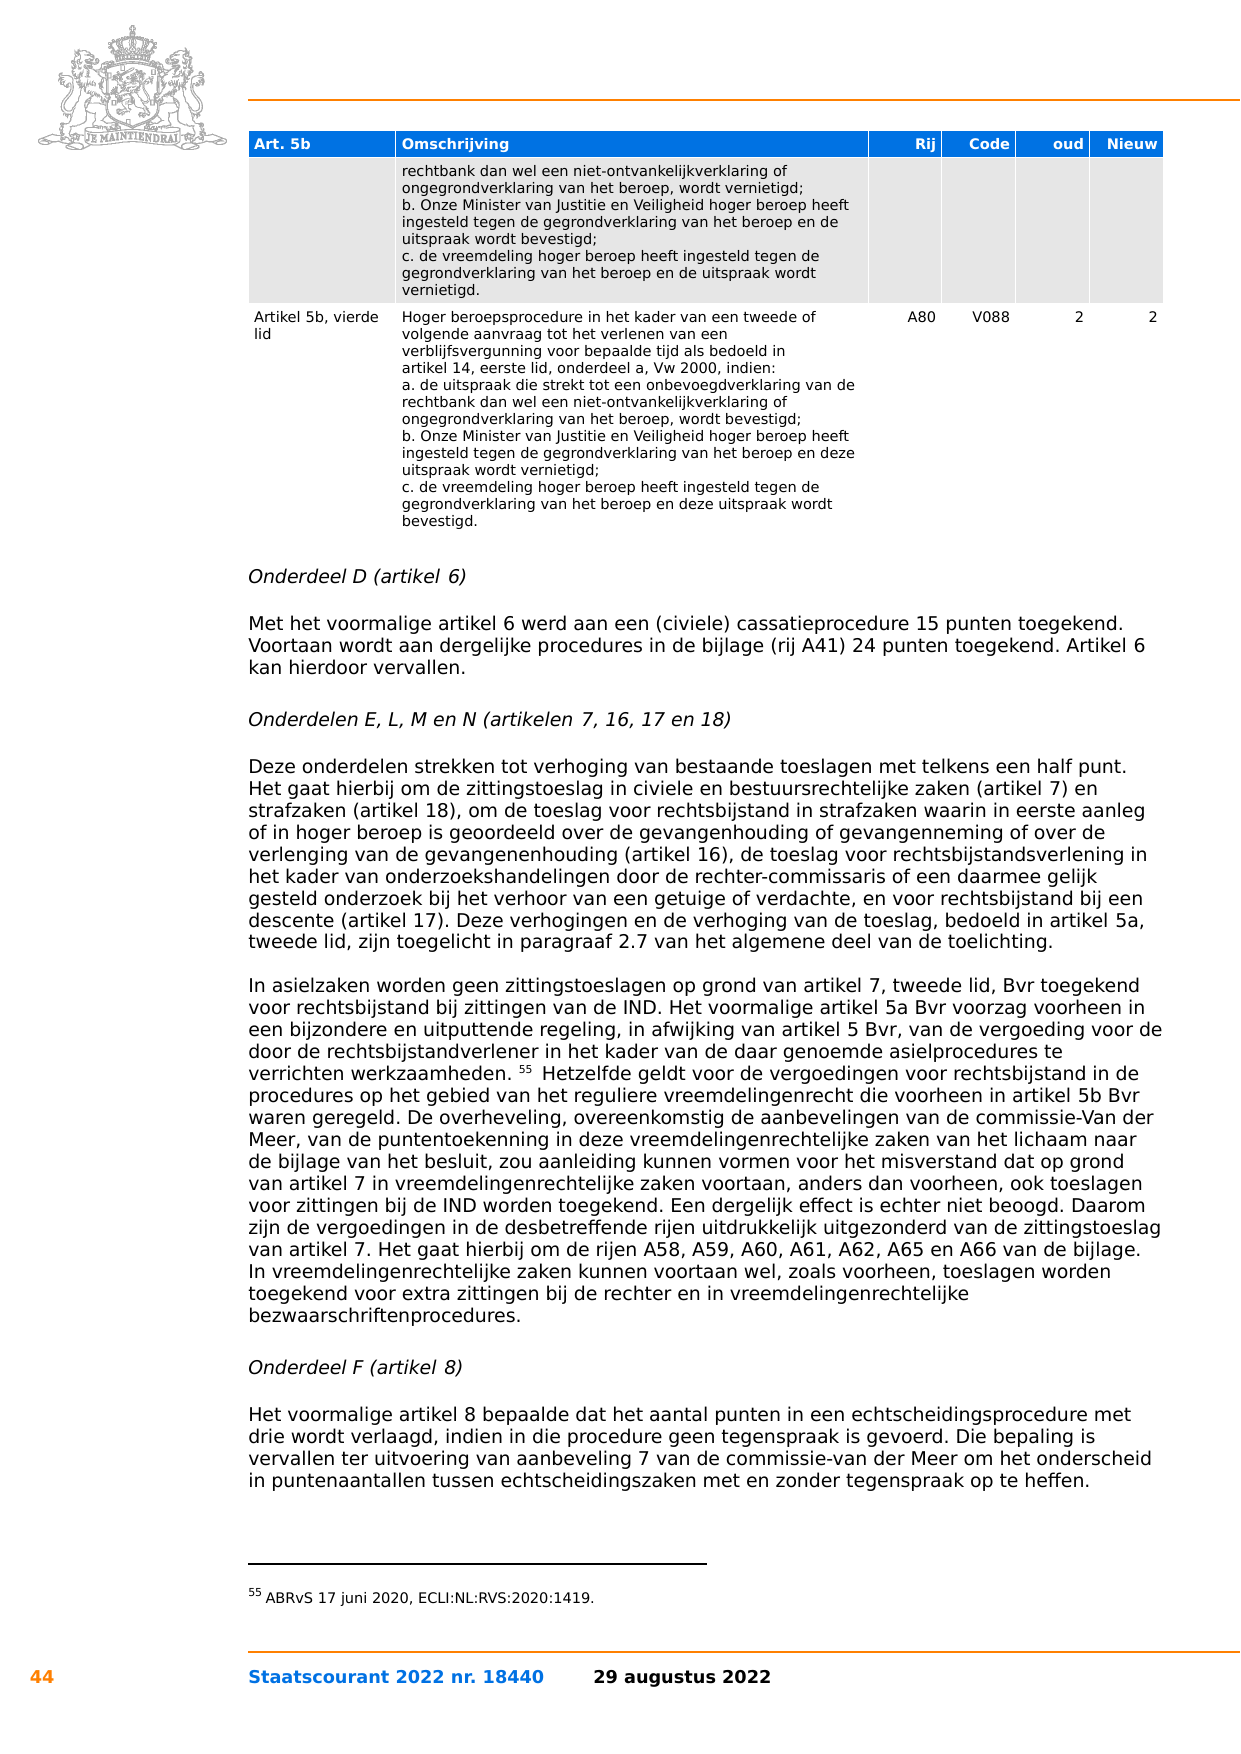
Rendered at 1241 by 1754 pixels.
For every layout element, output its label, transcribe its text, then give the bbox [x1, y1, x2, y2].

table_cell [942, 158, 1015, 303]
table_header Omschrijving [396, 131, 868, 157]
table_header Rij [869, 131, 941, 157]
table_cell [869, 158, 941, 303]
subtitle Onderdelen E, L, M en N (artikelen 7, 16, 17 en 18) [248, 709, 1163, 731]
text Met het voormalige artikel 6 werd aan een (civiele) cassatieprocedure 15 punten toegekend. Voortaan wordt aan dergelijke procedures in de bijlage (rij A41) 24 punten toegekend. Artikel 6 kan hierdoor vervallen. [248, 613, 1163, 679]
text Het voormalige artikel 8 bepaalde dat het aantal punten in een echtscheidingsprocedure met drie wordt verlaagd, indien in die procedure geen tegenspraak is gevoerd. Die bepaling is vervallen ter uitvoering van aanbeveling 7 van de commissie-van der Meer om het onderscheid in puntenaantallen tussen echtscheidingszaken met en zonder tegenspraak op te heffen. [248, 1404, 1163, 1492]
subtitle Onderdeel D (artikel 6) [248, 566, 1163, 588]
table_cell [1016, 158, 1089, 303]
table_cell 2 [1090, 305, 1163, 535]
table_header oud [1016, 131, 1089, 157]
table_cell 2 [1016, 305, 1089, 535]
table_cell A80 [869, 305, 941, 535]
table_cell rechtbank dan wel een niet-ontvankelijkverklaring of ongegrondverklaring van het beroep, wordt vernietigd; b. Onze Minister van Justitie en Veiligheid hoger beroep heeft ingesteld tegen de gegrondverklaring van het beroep en de uitspraak wordt bevestigd; c. de vreemdeling hoger beroep heeft ingesteld tegen de gegrondverklaring van het beroep en de uitspraak wordt vernietigd. [396, 158, 868, 303]
table_cell V088 [942, 305, 1015, 535]
text In asielzaken worden geen zittingstoeslagen op grond van artikel 7, tweede lid, Bvr toegekend voor rechtsbijstand bij zittingen van de IND. Het voormalige artikel 5a Bvr voorzag voorheen in een bijzondere en uitputtende regeling, in afwijking van artikel 5 Bvr, van de vergoeding voor de door de rechtsbijstandverlener in het kader van de daar genoemde asielprocedures te verrichten werkzaamheden. Hetzelfde geldt voor de vergoedingen voor rechtsbijstand in de procedures op het gebied van het reguliere vreemdelingenrecht die voorheen in artikel 5b Bvr waren geregeld. De overheveling, overeenkomstig de aanbevelingen van de commissie-Van der Meer, van de puntentoekenning in deze vreemdelingenrechtelijke zaken van het lichaam naar de bijlage van het besluit, zou aanleiding kunnen vormen voor het misverstand dat op grond van artikel 7 in vreemdelingenrechtelijke zaken voortaan, anders dan voorheen, ook toeslagen voor zittingen bij de IND worden toegekend. Een dergelijk effect is echter niet beoogd. Daarom zijn de vergoedingen in de desbetreffende rijen uitdrukkelijk uitgezonderd van de zittingstoeslag van artikel 7. Het gaat hierbij om de rijen A58, A59, A60, A61, A62, A65 en A66 van de bijlage. In vreemdelingenrechtelijke zaken kunnen voortaan wel, zoals voorheen, toeslagen worden toegekend voor extra zittingen bij de rechter en in vreemdelingenrechtelijke bezwaarschriftenprocedures. [248, 975, 1163, 1327]
table_cell [1090, 158, 1163, 303]
text ABRvS 17 juni 2020, ECLI:NL:RVS:2020:1419. [248, 1586, 1163, 1608]
table_header Code [942, 131, 1015, 157]
table_cell Artikel 5b, vierde lid [249, 305, 395, 535]
table_cell [249, 158, 395, 303]
text Deze onderdelen strekken tot verhoging van bestaande toeslagen met telkens een half punt. Het gaat hierbij om de zittingstoeslag in civiele en bestuursrechtelijke zaken (artikel 7) en strafzaken (artikel 18), om de toeslag voor rechtsbijstand in strafzaken waarin in eerste aanleg of in hoger beroep is geoordeeld over de gevangenhouding of gevangenneming of over de verlenging van de gevangenenhouding (artikel 16), de toeslag voor rechtsbijstandsverlening in het kader van onderzoekshandelingen door de rechter-commissaris of een daarmee gelijk gesteld onderzoek bij het verhoor van een getuige of verdachte, en voor rechtsbijstand bij een descente (artikel 17). Deze verhogingen en de verhoging van de toeslag, bedoeld in artikel 5a, tweede lid, zijn toegelicht in paragraaf 2.7 van het algemene deel van de toelichting. [248, 756, 1163, 953]
table_header Nieuw [1090, 131, 1163, 157]
table_header Art. 5b [249, 131, 395, 157]
picture [38, 25, 227, 150]
subtitle Onderdeel F (artikel 8) [248, 1357, 1163, 1379]
table_cell Hoger beroepsprocedure in het kader van een tweede of volgende aanvraag tot het verlenen van een verblijfsvergunning voor bepaalde tijd als bedoeld in artikel 14, eerste lid, onderdeel a, Vw 2000, indien: a. de uitspraak die strekt tot een onbevoegdverklaring van de rechtbank dan wel een niet-ontvankelijkverklaring of ongegrondverklaring van het beroep, wordt bevestigd; b. Onze Minister van Justitie en Veiligheid hoger beroep heeft ingesteld tegen de gegrondverklaring van het beroep en deze uitspraak wordt vernietigd; c. de vreemdeling hoger beroep heeft ingesteld tegen de gegrondverklaring van het beroep en deze uitspraak wordt bevestigd. [396, 305, 868, 535]
